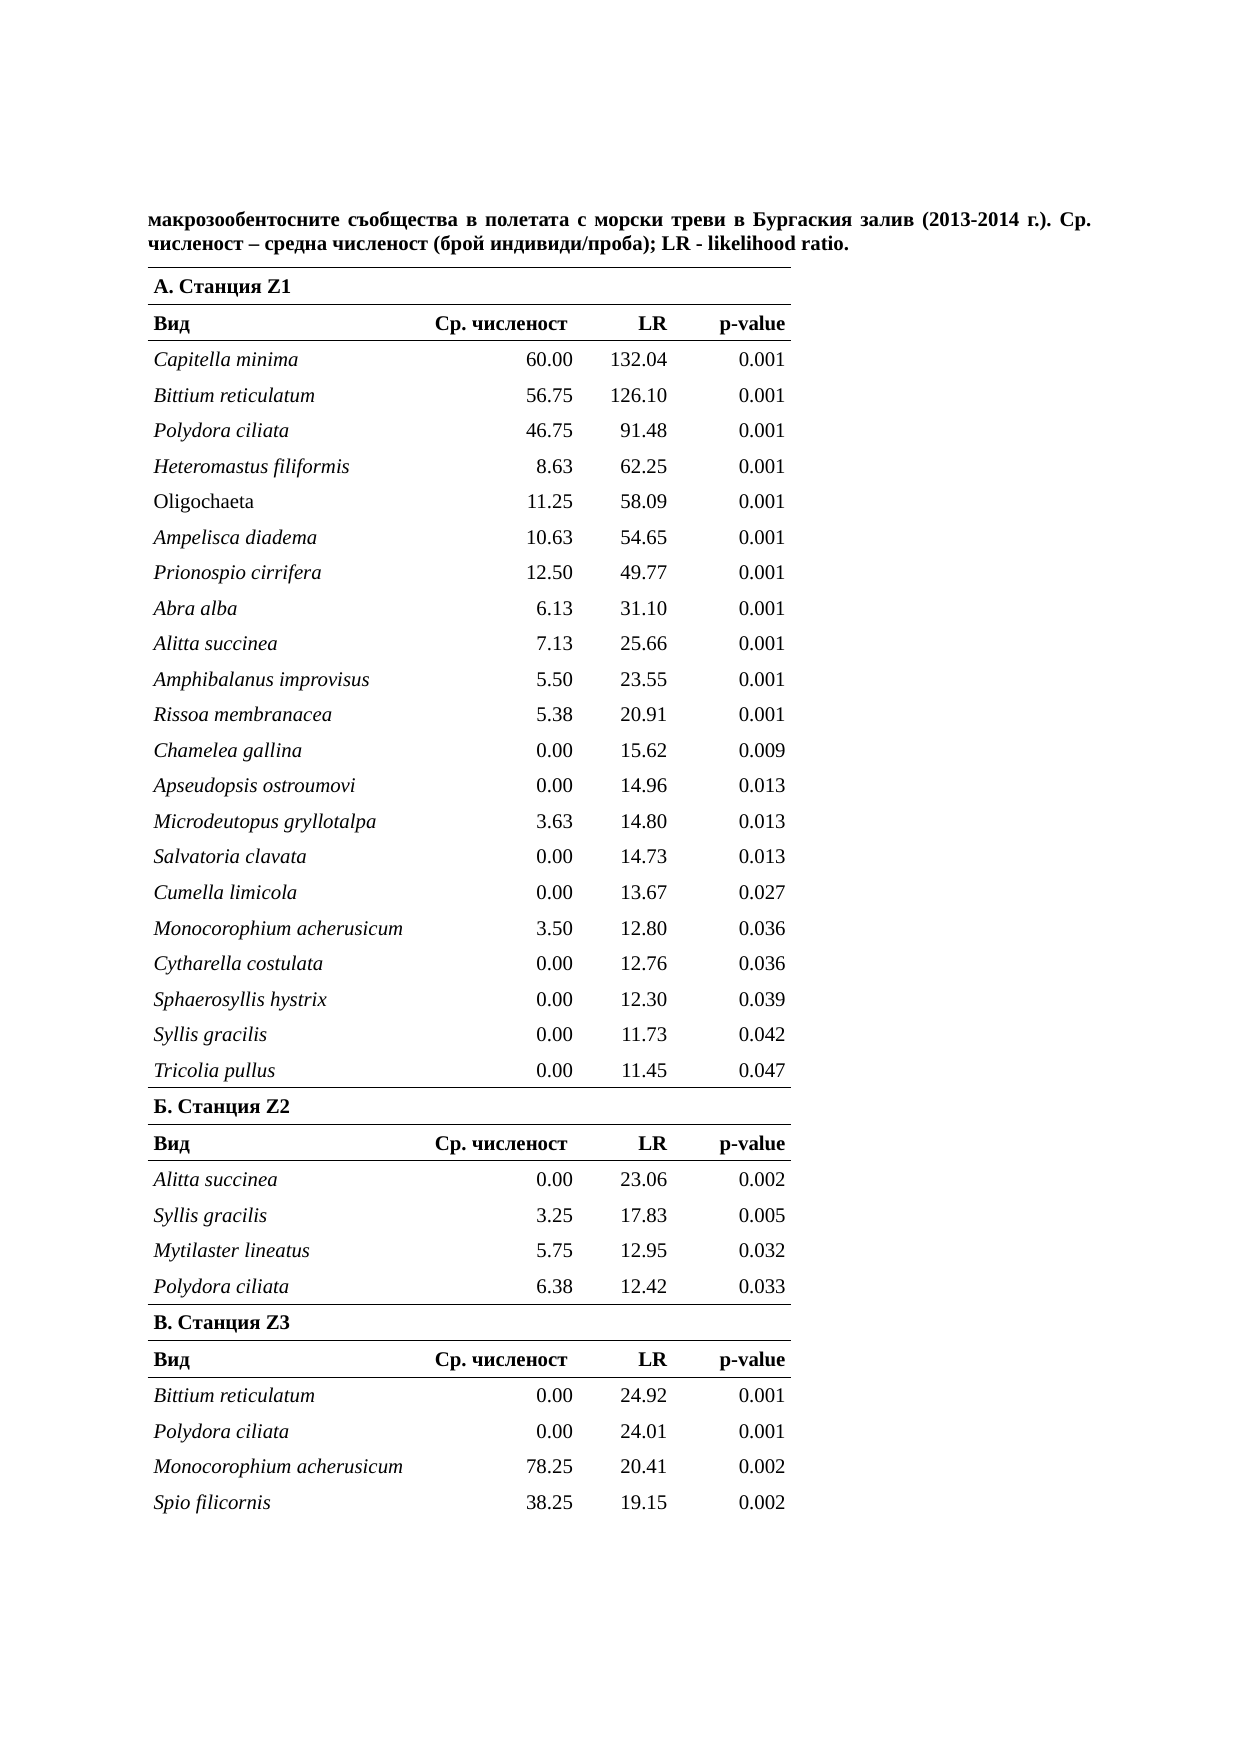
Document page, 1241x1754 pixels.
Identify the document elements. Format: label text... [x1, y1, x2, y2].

table_cell Chamelea gallina [148, 732, 425, 768]
table_cell 0.001 [673, 661, 791, 697]
table_cell 5.50 [425, 661, 578, 697]
table_cell Rissoa membranacea [148, 697, 425, 732]
table_cell 20.41 [578, 1449, 673, 1484]
table_cell Cytharella costulata [148, 945, 425, 981]
table_cell 0.001 [673, 590, 791, 626]
table_cell Spio filicornis [148, 1484, 425, 1520]
table_cell 0.00 [425, 981, 578, 1016]
table_cell 10.63 [425, 519, 578, 554]
table_cell 11.45 [578, 1052, 673, 1087]
table_cell 0.001 [673, 555, 791, 590]
table_cell Tricolia pullus [148, 1052, 425, 1087]
table_cell 0.002 [673, 1484, 791, 1520]
table_cell 38.25 [425, 1484, 578, 1520]
table_cell 0.001 [673, 484, 791, 519]
table_cell 11.73 [578, 1016, 673, 1052]
table_cell 13.67 [578, 874, 673, 910]
table_cell 60.00 [425, 341, 578, 377]
table_cell 6.13 [425, 590, 578, 626]
table_cell 14.96 [578, 768, 673, 803]
table_cell 0.00 [425, 1378, 578, 1413]
table_cell 17.83 [578, 1197, 673, 1232]
table_cell Monocorophium acherusicum [148, 1449, 425, 1484]
table_cell 3.50 [425, 910, 578, 945]
table_cell 23.06 [578, 1161, 673, 1197]
table_cell 5.75 [425, 1233, 578, 1268]
table_cell Polydora ciliata [148, 1413, 425, 1449]
table_cell В. Станция Z3 [148, 1305, 791, 1340]
table_cell 8.63 [425, 448, 578, 483]
text макрозообентосните съобщества в полетата с морски треви в Бургаския залив (2013-2014 г.). Ср. численост – средна численост (брой индивиди/проба); LR - likelihood ratio. [148, 207, 1093, 255]
table_cell 12.80 [578, 910, 673, 945]
table_cell 0.00 [425, 874, 578, 910]
table_cell Вид [148, 305, 425, 340]
table_cell Prionospio cirrifera [148, 555, 425, 590]
table_cell 0.009 [673, 732, 791, 768]
table_header А. Станция Z1 [148, 268, 791, 304]
table_cell 0.001 [673, 413, 791, 448]
table_cell 11.25 [425, 484, 578, 519]
table_cell p-value [673, 1341, 791, 1377]
table_cell Ср. численост [425, 1125, 578, 1160]
table_cell Cumella limicola [148, 874, 425, 910]
table_cell 0.042 [673, 1016, 791, 1052]
table_cell 0.00 [425, 1052, 578, 1087]
table_cell 132.04 [578, 341, 673, 377]
table_cell 126.10 [578, 377, 673, 412]
table_cell 0.047 [673, 1052, 791, 1087]
table_cell 0.00 [425, 1413, 578, 1449]
table_cell p-value [673, 1125, 791, 1160]
table_cell 12.30 [578, 981, 673, 1016]
table_cell Polydora ciliata [148, 413, 425, 448]
table_cell 0.001 [673, 626, 791, 661]
table_cell 49.77 [578, 555, 673, 590]
table_cell 0.013 [673, 803, 791, 839]
table_cell 0.027 [673, 874, 791, 910]
table_cell 91.48 [578, 413, 673, 448]
table_cell Bittium reticulatum [148, 377, 425, 412]
table_cell Б. Станция Z2 [148, 1088, 791, 1124]
table_cell 14.73 [578, 839, 673, 874]
table_cell 0.00 [425, 1161, 578, 1197]
table_cell 0.001 [673, 377, 791, 412]
table_cell Syllis gracilis [148, 1197, 425, 1232]
table_cell 7.13 [425, 626, 578, 661]
table_cell Apseudopsis ostroumovi [148, 768, 425, 803]
table_cell 0.005 [673, 1197, 791, 1232]
table_cell 12.95 [578, 1233, 673, 1268]
table_cell Salvatoria clavata [148, 839, 425, 874]
table_cell Ср. численост [425, 305, 578, 340]
table_cell Polydora ciliata [148, 1268, 425, 1303]
table_cell Oligochaeta [148, 484, 425, 519]
table_cell LR [578, 1341, 673, 1377]
table_cell 54.65 [578, 519, 673, 554]
table_cell LR [578, 1125, 673, 1160]
table_cell Syllis gracilis [148, 1016, 425, 1052]
table_cell Sphaerosyllis hystrix [148, 981, 425, 1016]
table_cell Alitta succinea [148, 626, 425, 661]
table_cell 31.10 [578, 590, 673, 626]
table_cell Heteromastus filiformis [148, 448, 425, 483]
table_cell 19.15 [578, 1484, 673, 1520]
table_cell 0.039 [673, 981, 791, 1016]
table_cell 0.013 [673, 768, 791, 803]
table_cell 5.38 [425, 697, 578, 732]
table_cell 0.00 [425, 945, 578, 981]
table_cell Abra alba [148, 590, 425, 626]
table_cell 0.00 [425, 839, 578, 874]
table_cell 0.001 [673, 519, 791, 554]
table_cell LR [578, 305, 673, 340]
table_cell Ср. численост [425, 1341, 578, 1377]
table_cell Alitta succinea [148, 1161, 425, 1197]
table_cell 12.42 [578, 1268, 673, 1303]
table_cell 12.76 [578, 945, 673, 981]
table_cell 0.00 [425, 732, 578, 768]
table_cell 20.91 [578, 697, 673, 732]
table_cell 0.032 [673, 1233, 791, 1268]
table_cell 24.01 [578, 1413, 673, 1449]
table_cell 3.63 [425, 803, 578, 839]
table_cell p-value [673, 305, 791, 340]
table_cell Вид [148, 1341, 425, 1377]
table_cell 78.25 [425, 1449, 578, 1484]
table_cell Mytilaster lineatus [148, 1233, 425, 1268]
table_cell Amphibalanus improvisus [148, 661, 425, 697]
table_cell 15.62 [578, 732, 673, 768]
table_cell 24.92 [578, 1378, 673, 1413]
table_cell 0.002 [673, 1449, 791, 1484]
table_cell 0.002 [673, 1161, 791, 1197]
table_cell 46.75 [425, 413, 578, 448]
table_cell 0.001 [673, 448, 791, 483]
table_cell 0.013 [673, 839, 791, 874]
table_cell 0.001 [673, 1413, 791, 1449]
table_cell 3.25 [425, 1197, 578, 1232]
table_cell 58.09 [578, 484, 673, 519]
table_cell 0.00 [425, 1016, 578, 1052]
table_cell 0.001 [673, 1378, 791, 1413]
table_cell Monocorophium acherusicum [148, 910, 425, 945]
table_cell 6.38 [425, 1268, 578, 1303]
table_cell 23.55 [578, 661, 673, 697]
table_cell 62.25 [578, 448, 673, 483]
table_cell 12.50 [425, 555, 578, 590]
table_cell 0.036 [673, 945, 791, 981]
table_cell 0.033 [673, 1268, 791, 1303]
table_cell Ampelisca diadema [148, 519, 425, 554]
table_cell Bittium reticulatum [148, 1378, 425, 1413]
table_cell 0.036 [673, 910, 791, 945]
table_cell 56.75 [425, 377, 578, 412]
table_cell 14.80 [578, 803, 673, 839]
table_cell 25.66 [578, 626, 673, 661]
table_cell 0.00 [425, 768, 578, 803]
table_cell Capitella minima [148, 341, 425, 377]
table_cell 0.001 [673, 341, 791, 377]
table_cell Вид [148, 1125, 425, 1160]
table_cell Microdeutopus gryllotalpa [148, 803, 425, 839]
table_cell 0.001 [673, 697, 791, 732]
